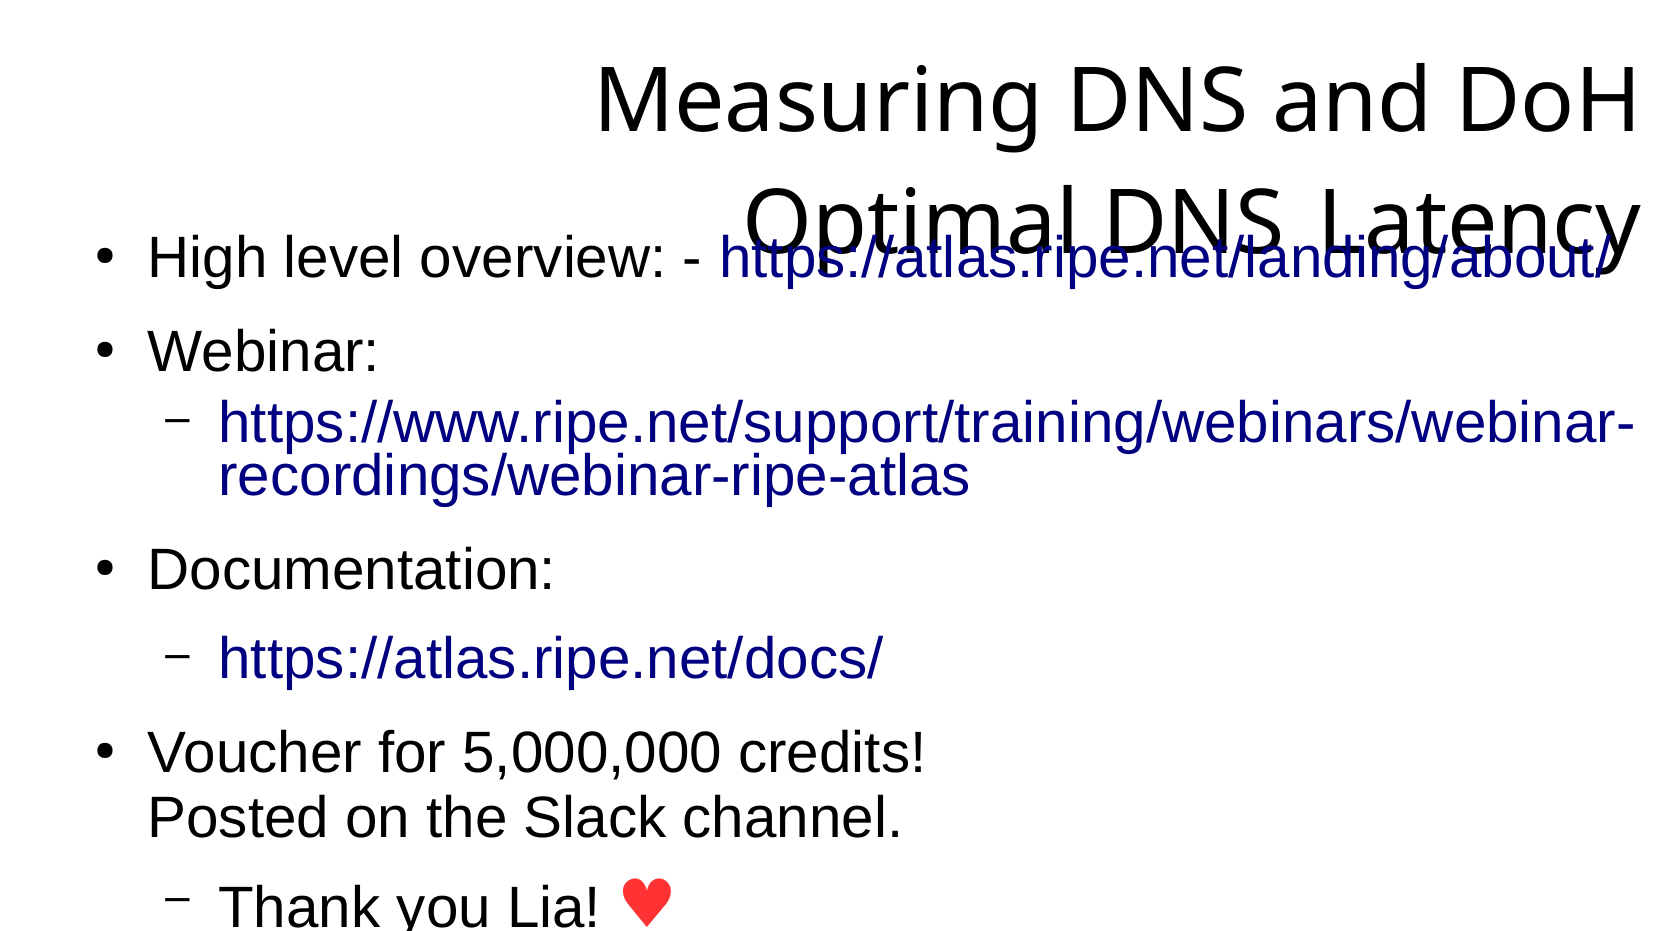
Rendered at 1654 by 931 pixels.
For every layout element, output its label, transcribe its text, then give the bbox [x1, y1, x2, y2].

list High level overview: - https://atlas.ripe.net/landing/about/ Webinar: https://www.ripe.net/support/training/webinars/webinar-recordings/webinar-ripe-atlas Documentation: https://atlas.ripe.net/docs/ Voucher for 5,000,000 credits! Posted on the Slack channel. Thank you Lia! ♥ [76, 224, 1654, 931]
title Measuring DNS and DoH Optimal DNS Latency [11, 35, 1642, 260]
